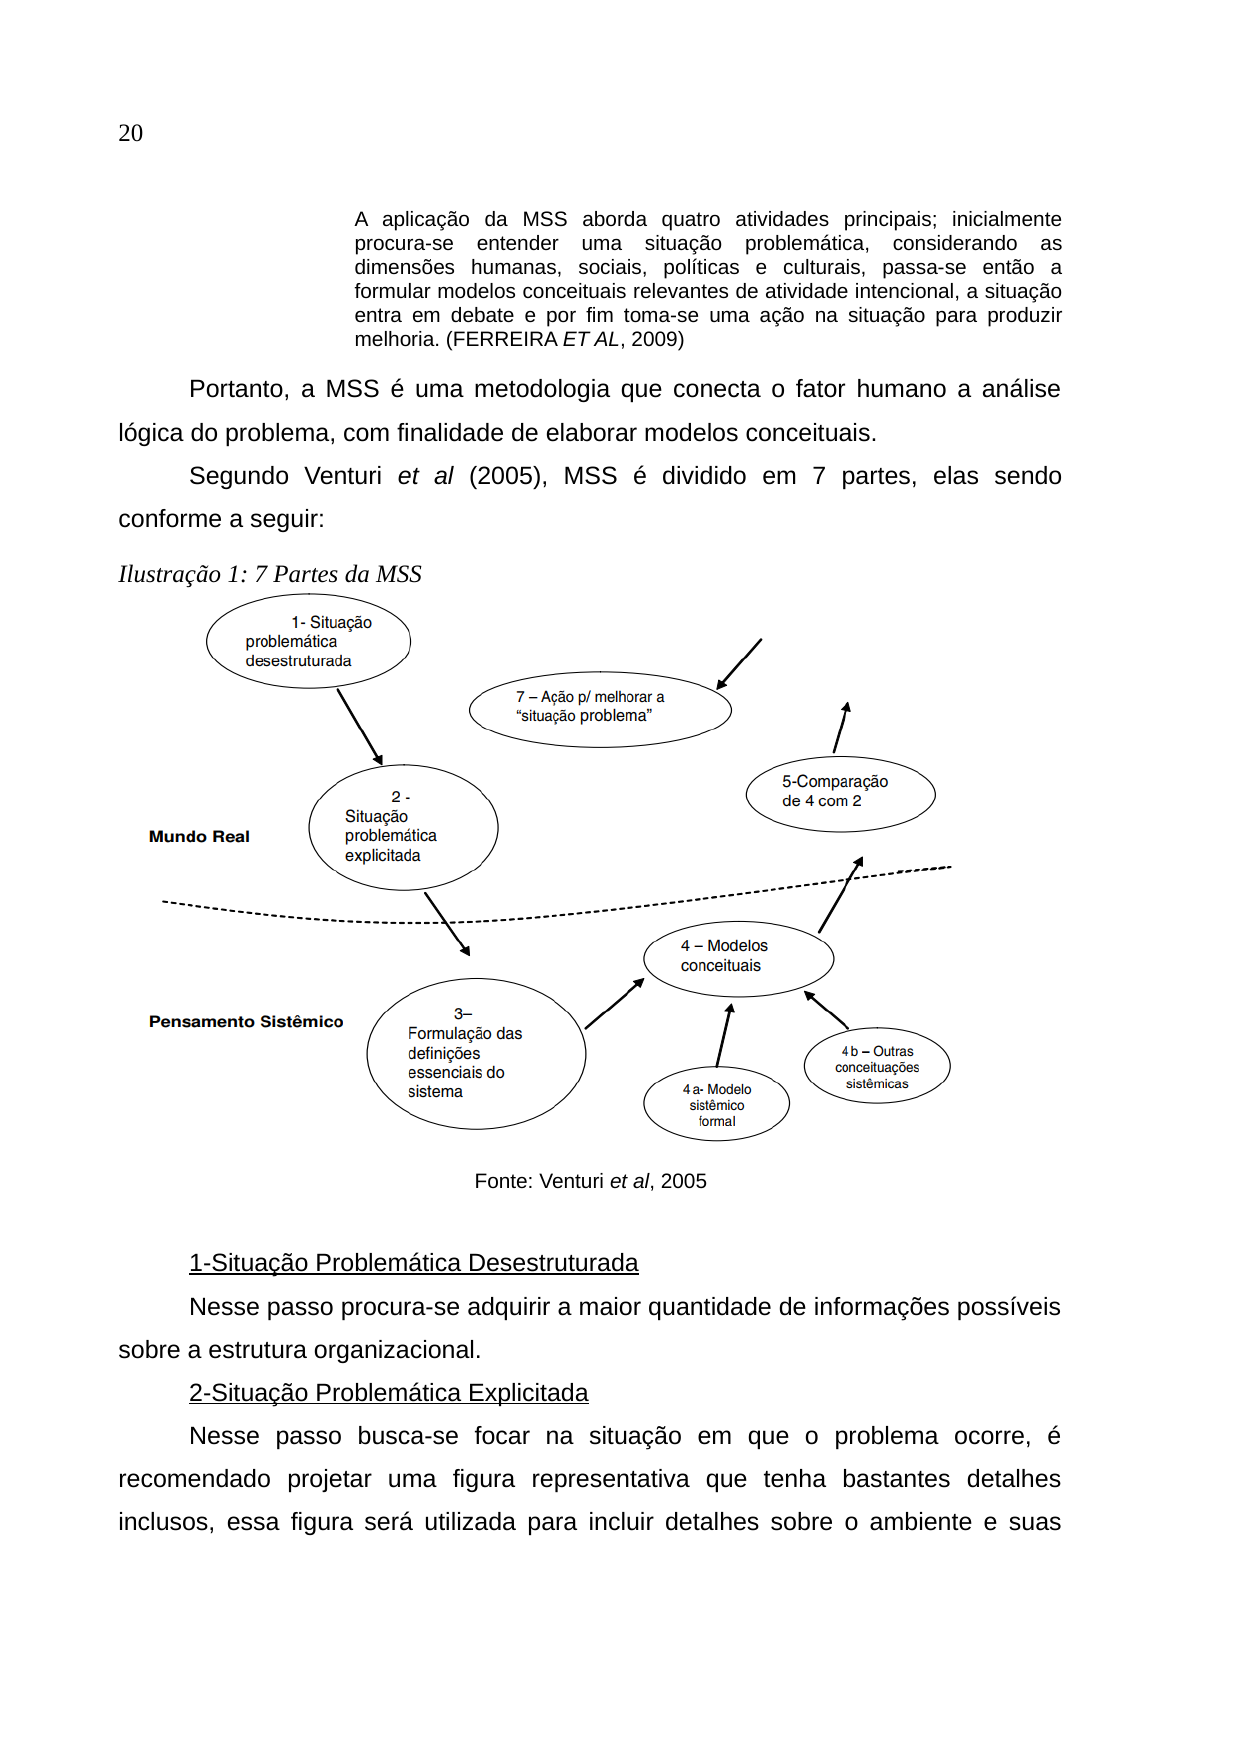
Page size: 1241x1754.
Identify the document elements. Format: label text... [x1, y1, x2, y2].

text A aplicação da MSS aborda quatro atividades principais; inicialmente procura-se entender uma situação problemática, considerando as dimensões humanas, sociais, políticas e culturais, passa-se então a formular modelos conceituais relevantes de atividade intencional, a situação entra em debate e por fim toma-se uma ação na situação para produzir melhoria. (FERREIRA ET AL, 2009) [354, 207, 1063, 350]
text 2-Situação Problemática Explicitada [118, 1378, 1063, 1407]
picture [118, 588, 1063, 1153]
text Nesse passo busca-se focar na situação em que o problema ocorre, é recomendado projetar uma figura representativa que tenha bastantes detalhes inclusos, essa figura será utilizada para incluir detalhes sobre o ambiente e suas [118, 1421, 1063, 1536]
text Fonte: Venturi et al, 2005 [118, 1169, 1063, 1193]
text 1-Situação Problemática Desestruturada [118, 1248, 1063, 1277]
text Nesse passo procura-se adquirir a maior quantidade de informações possíveis sobre a estrutura organizacional. [118, 1292, 1063, 1363]
text Portanto, a MSS é uma metodologia que conecta o fator humano a análise lógica do problema, com finalidade de elaborar modelos conceituais. [118, 374, 1063, 446]
text Segundo Venturi et al (2005), MSS é dividido em 7 partes, elas sendo conforme a seguir: [118, 461, 1063, 532]
text Ilustração 1: 7 Partes da MSS [118, 559, 1063, 588]
